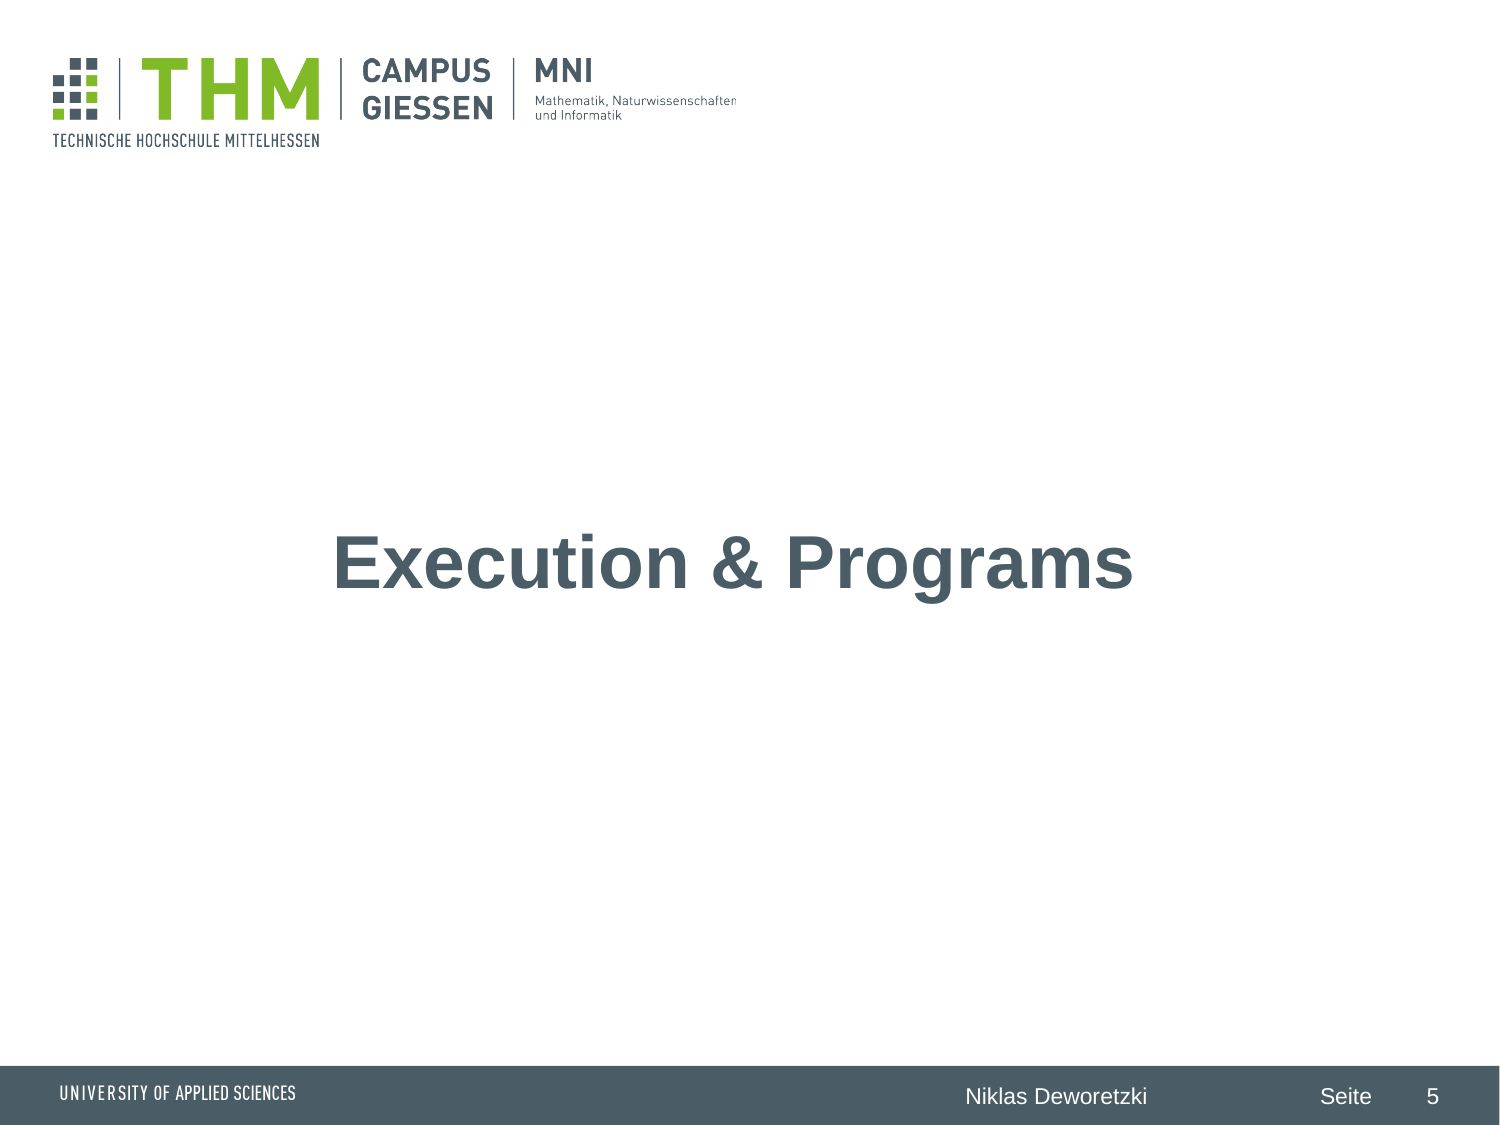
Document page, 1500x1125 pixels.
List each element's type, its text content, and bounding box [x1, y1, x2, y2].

picture [59, 1082, 296, 1104]
slide_number [1376, 1073, 1455, 1118]
picture [53, 58, 736, 147]
title Execution & Programs [43, 505, 1426, 601]
